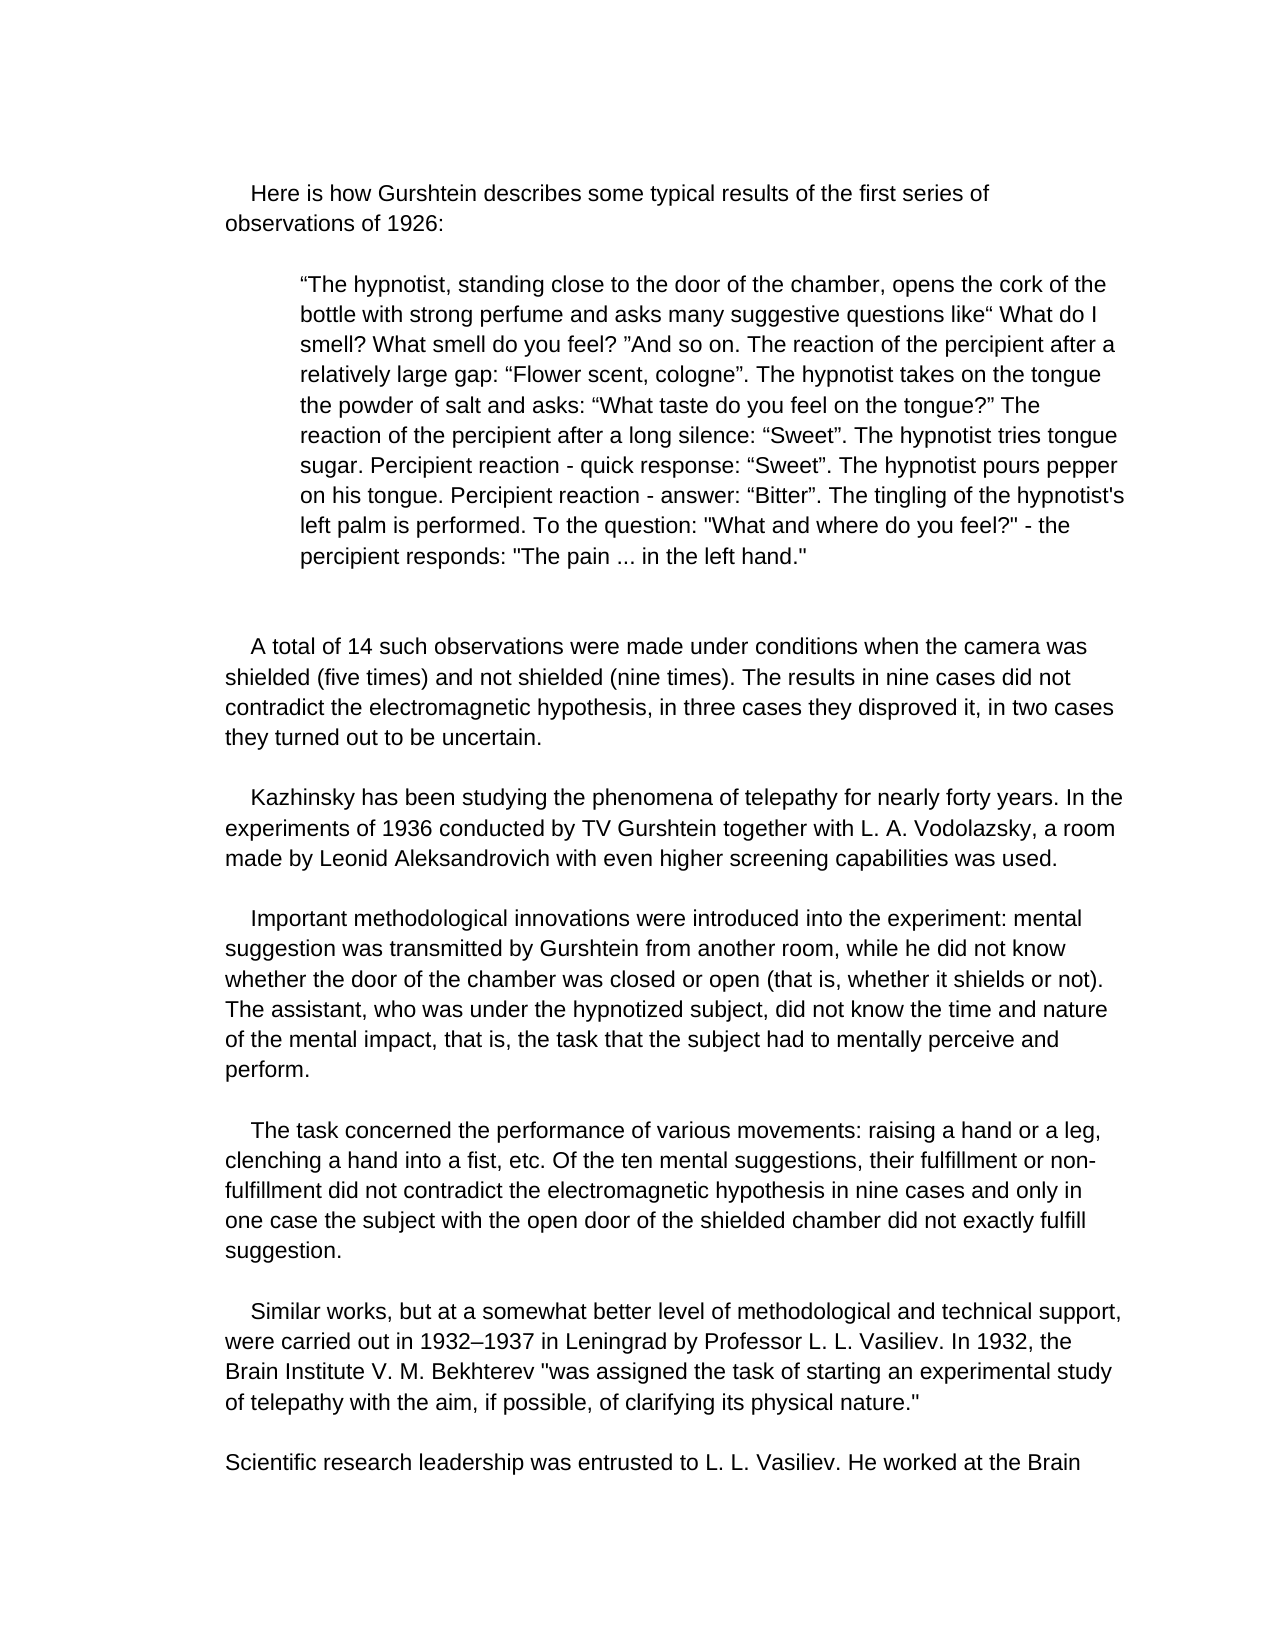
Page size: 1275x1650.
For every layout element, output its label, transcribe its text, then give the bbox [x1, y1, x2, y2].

text A total of 14 such observations were made under conditions when the camera was shielded (five times) and not shielded (nine times). The results in nine cases did not contradict the electromagnetic hypothesis, in three cases they disproved it, in two cases they turned out to be uncertain. Kazhinsky has been studying the phenomena of telepathy for nearly forty years. In the experiments of 1936 conducted by TV Gurshtein together with L. A. Vodolazsky, a room made by Leonid Aleksandrovich with even higher screening capabilities was used. Important methodological innovations were introduced into the experiment: mental suggestion was transmitted by Gurshtein from another room, while he did not know whether the door of the chamber was closed or open (that is, whether it shields or not). The assistant, who was under the hypnotized subject, did not know the time and nature of the mental impact, that is, the task that the subject had to mentally perceive and perform. The task concerned the performance of various movements: raising a hand or a leg, clenching a hand into a fist, etc. Of the ten mental suggestions, their fulfillment or non-fulfillment did not contradict the electromagnetic hypothesis in nine cases and only in one case the subject with the open door of the shielded chamber did not exactly fulfill suggestion. Similar works, but at a somewhat better level of methodological and technical support, were carried out in 1932–1937 in Leningrad by Professor L. L. Vasiliev. In 1932, the Brain Institute V. M. Bekhterev "was assigned the task of starting an experimental study of telepathy with the aim, if possible, of clarifying its physical nature." Scientific research leadership was entrusted to L. L. Vasiliev. He worked at the Brain [225, 633, 1125, 1475]
text “The hypnotist, standing close to the door of the chamber, opens the cork of the bottle with strong perfume and asks many suggestive questions like“ What do I smell? What smell do you feel? ”And so on. The reaction of the percipient after a relatively large gap: “Flower scent, cologne”. The hypnotist takes on the tongue the powder of salt and asks: “What taste do you feel on the tongue?” The reaction of the percipient after a long silence: “Sweet”. The hypnotist tries tongue sugar. Percipient reaction - quick response: “Sweet”. The hypnotist pours pepper on his tongue. Percipient reaction - answer: “Bitter”. The tingling of the hypnotist's left palm is performed. To the question: "What and where do you feel?" - the percipient responds: "The pain ... in the left hand." [300, 271, 1125, 629]
text Here is how Gurshtein describes some typical results of the first series of observations of 1926: [225, 150, 1125, 267]
